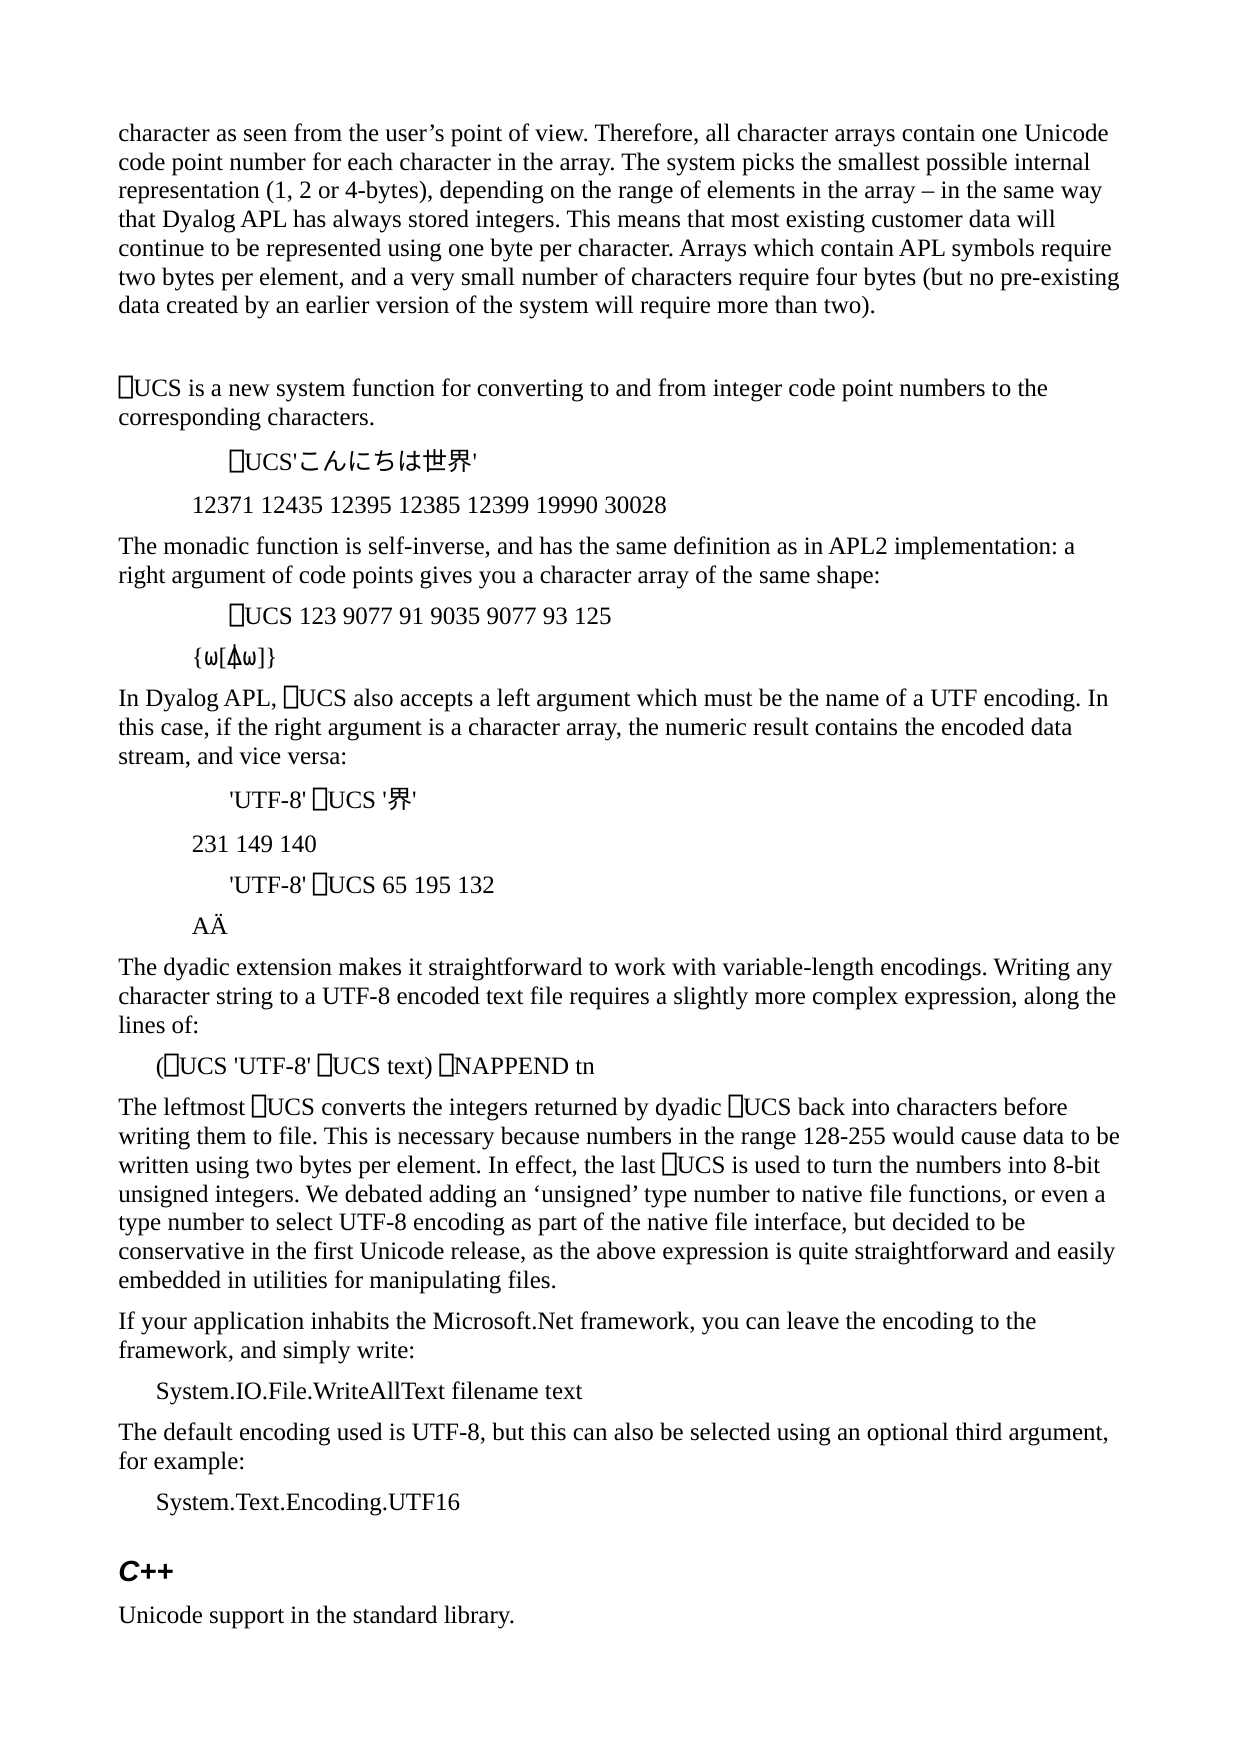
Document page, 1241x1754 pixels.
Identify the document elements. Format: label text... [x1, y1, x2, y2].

text ⎕UCS 123 9077 91 9035 9077 93 125 [192, 601, 1122, 630]
text ⎕UCS'こんにちは世界' [192, 443, 1122, 477]
text ⎕UCS is a new system function for converting to and from integer code point numbers to the corresponding characters. [118, 373, 1122, 431]
text (⎕UCS 'UTF-8' ⎕UCS text) ⎕NAPPEND tn [118, 1051, 1122, 1080]
text If your application inhabits the Microsoft.Net framework, you can leave the encoding to the framework, and simply write: [118, 1306, 1122, 1364]
text The leftmost ⎕UCS converts the integers returned by dyadic ⎕UCS back into characters before writing them to file. This is necessary because numbers in the range 128-255 would cause data to be written using two bytes per element. In effect, the last ⎕UCS is used to turn the numbers into 8-bit unsigned integers. We debated adding an ‘unsigned’ type number to native file functions, or even a type number to select UTF-8 encoding as part of the native file interface, but decided to be conservative in the first Unicode release, as the above expression is quite straightforward and easily embedded in utilities for manipulating files. [118, 1092, 1122, 1294]
text 231 149 140 [192, 829, 1122, 857]
text character as seen from the user’s point of view. Therefore, all character arrays contain one Unicode code point number for each character in the array. The system picks the smallest possible internal representation (1, 2 or 4-bytes), depending on the range of elements in the array – in the same way that Dyalog APL has always stored integers. This means that most existing customer data will continue to be represented using one byte per character. Arrays which contain APL symbols require two bytes per element, and a very small number of characters require four bytes (but no pre-existing data created by an earlier version of the system will require more than two). [118, 118, 1122, 319]
text System.Text.Encoding.UTF16 [118, 1487, 1122, 1516]
text 12371 12435 12395 12385 12399 19990 30028 [192, 490, 1122, 518]
subtitle C++ [118, 1554, 1122, 1587]
text The monadic function is self-inverse, and has the same definition as in APL2 implementation: a right argument of code points gives you a character array of the same shape: [118, 531, 1122, 588]
text The dyadic extension makes it straightforward to work with variable-length encodings. Writing any character string to a UTF-8 encoded text file requires a slightly more complex expression, along the lines of: [118, 952, 1122, 1039]
text 'UTF-8' ⎕UCS '界' [192, 782, 1122, 816]
text {⍵[⍋⍵]} [192, 642, 1122, 671]
text Unicode support in the standard library. [118, 1600, 1122, 1628]
text 'UTF-8' ⎕UCS 65 195 132 [192, 870, 1122, 899]
text System.IO.File.WriteAllText filename text [118, 1376, 1122, 1405]
text In Dyalog APL, ⎕UCS also accepts a left argument which must be the name of a UTF encoding. In this case, if the right argument is a character array, the numeric result contains the encoded data stream, and vice versa: [118, 683, 1122, 770]
text AÄ [192, 911, 1122, 940]
text The default encoding used is UTF-8, but this can also be selected using an optional third argument, for example: [118, 1417, 1122, 1475]
